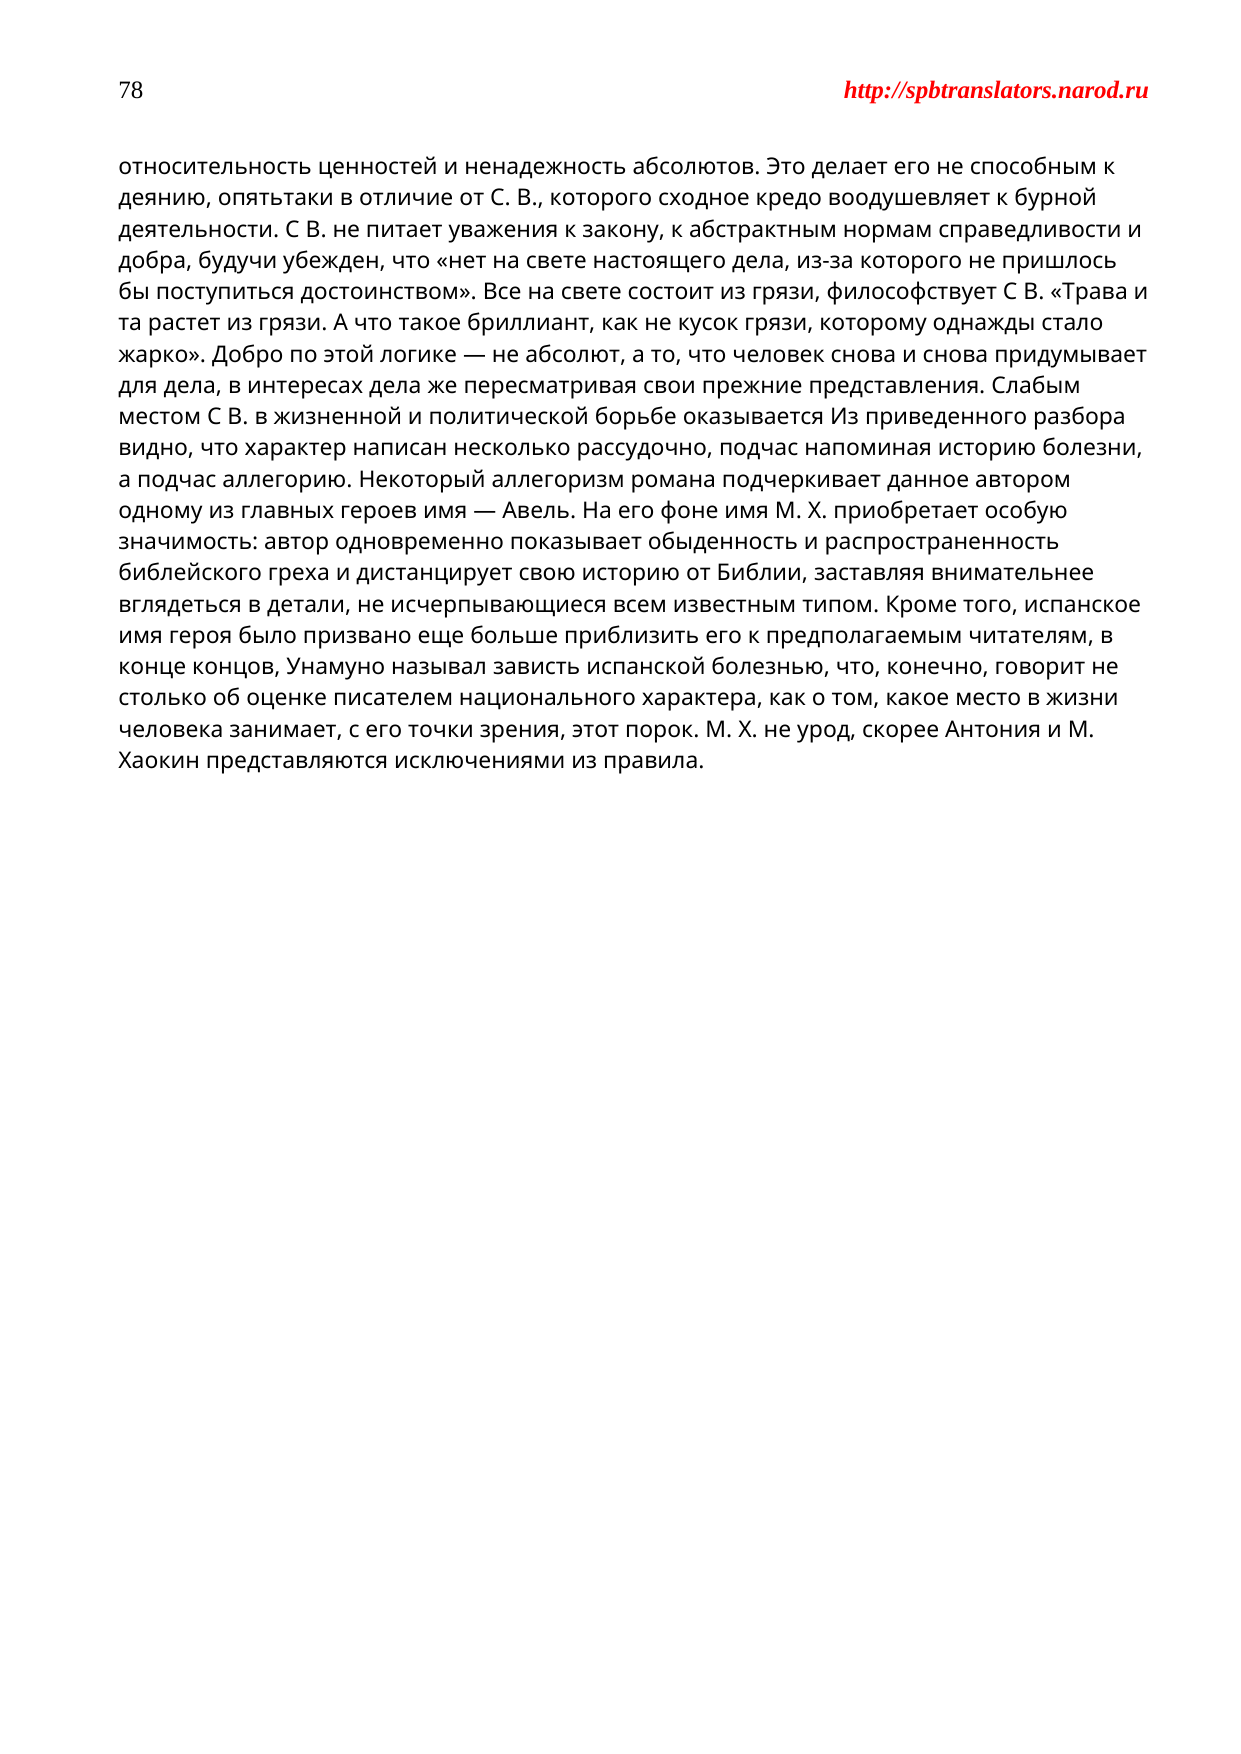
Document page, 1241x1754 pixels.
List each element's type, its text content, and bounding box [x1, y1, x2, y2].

text относительность ценностей и ненадежность абсолютов. Это делает его не способным к деянию, опятьтаки в отличие от С. В., которого сходное кредо воодушевляет к бурной деятельности. С В. не питает уважения к закону, к абстрактным нормам справедливости и добра, будучи убежден, что «нет на свете настоящего дела, из-за которого не пришлось бы поступиться достоинством». Все на свете состоит из грязи, философствует С В. «Трава и та растет из грязи. А что такое бриллиант, как не кусок грязи, которому однажды стало жарко». Добро по этой логике — не абсолют, а то, что человек снова и снова придумывает для дела, в интересах дела же пересматривая свои прежние представления. Слабым местом С В. в жизненной и политической борьбе оказывается Из приведенного разбора видно, что характер написан несколько рассудочно, подчас напоминая историю болезни, а подчас аллегорию. Некоторый аллегоризм романа подчеркивает данное автором одному из главных героев имя — Авель. На его фоне имя М. X. приобретает особую значимость: автор одновременно показывает обыденность и распространенность библейского греха и дистанцирует свою историю от Библии, заставляя внимательнее вглядеться в детали, не исчерпывающиеся всем известным типом. Кроме того, испанское имя героя было призвано еще больше приблизить его к предполагаемым читателям, в конце концов, Унамуно называл зависть испанской болезнью, что, конечно, говорит не столько об оценке писателем национального характера, как о том, какое место в жизни человека занимает, с его точки зрения, этот порок. М. X. не урод, скорее Антония и М. Хаокин представляются исключениями из правила. [118, 150, 1151, 775]
